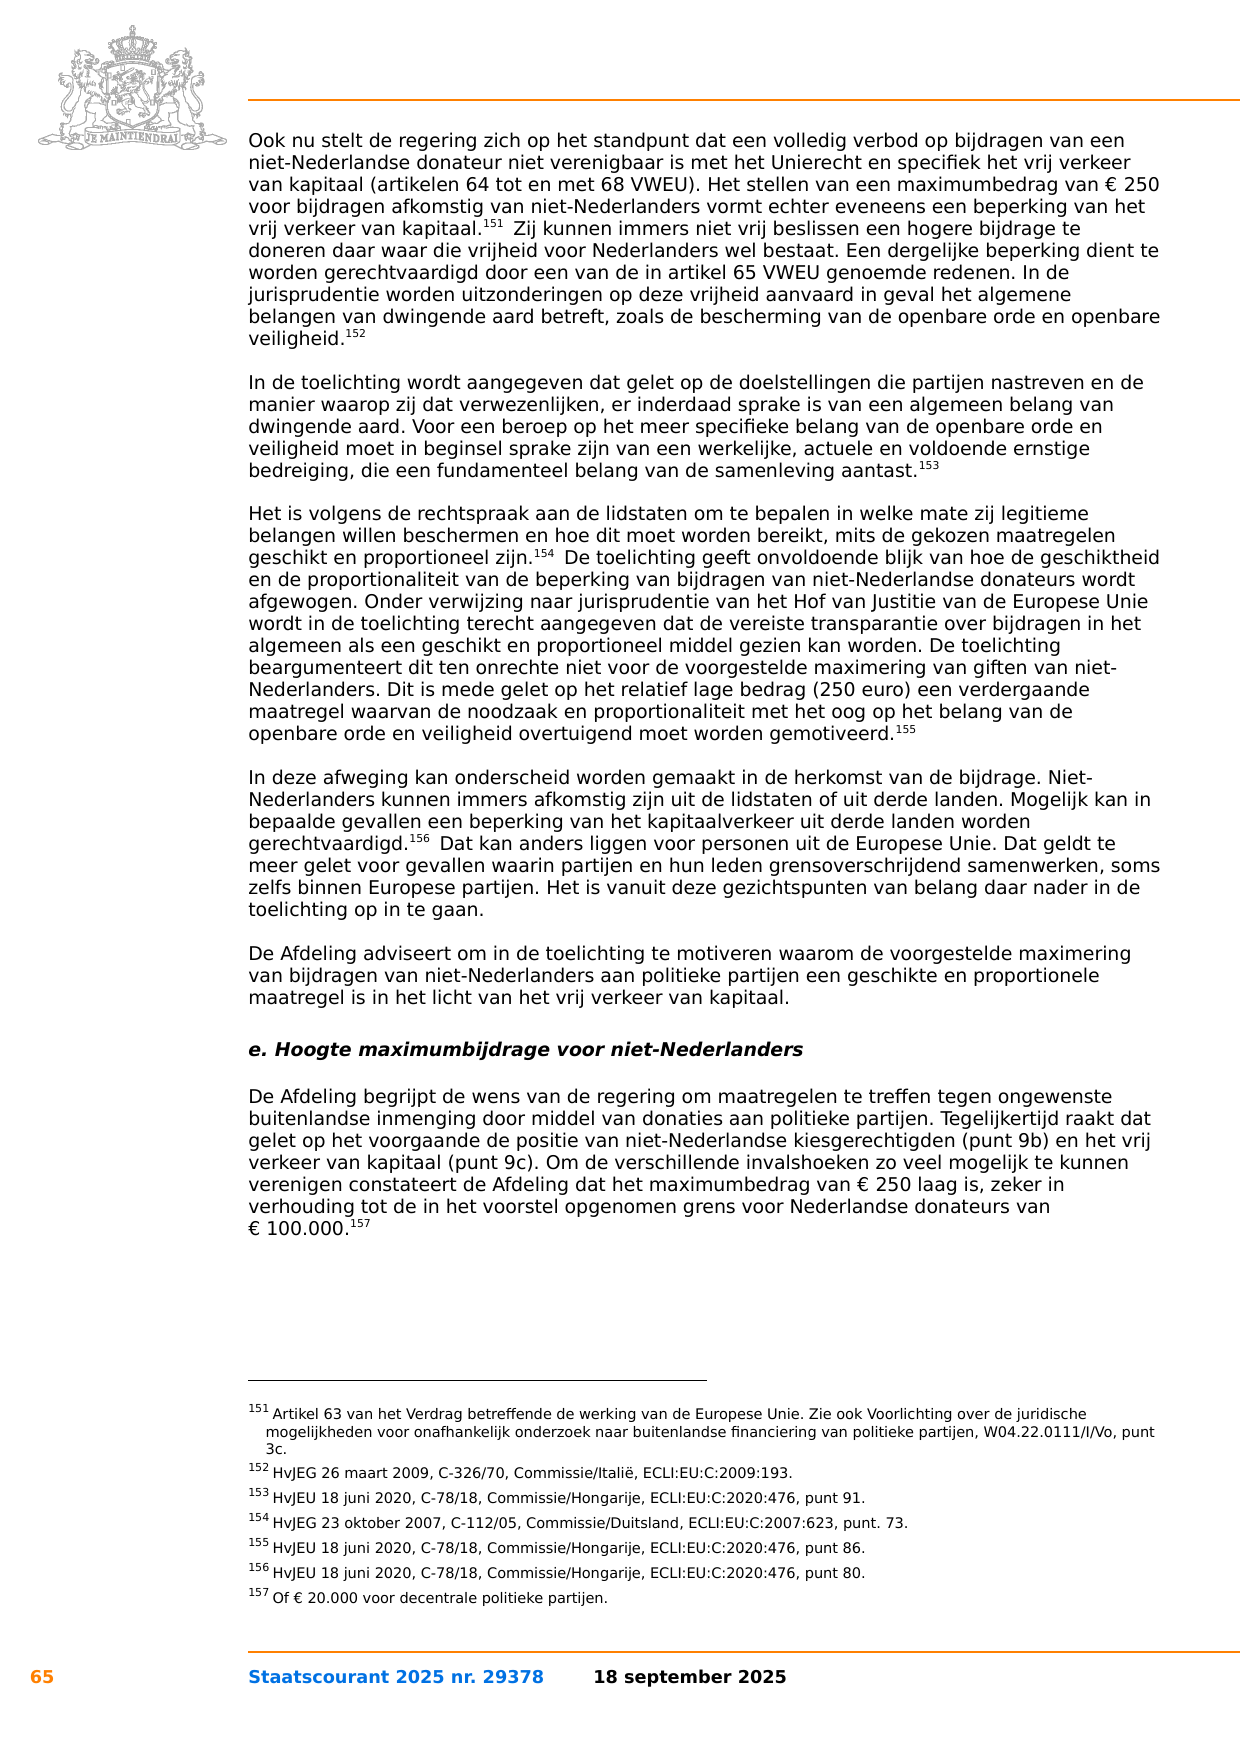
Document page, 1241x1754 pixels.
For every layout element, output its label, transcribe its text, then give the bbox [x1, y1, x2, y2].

text Ook nu stelt de regering zich op het standpunt dat een volledig verbod op bijdragen van een niet-Nederlandse donateur niet verenigbaar is met het Unierecht en specifiek het vrij verkeer van kapitaal (artikelen 64 tot en met 68 VWEU). Het stellen van een maximumbedrag van € 250 voor bijdragen afkomstig van niet-Nederlanders vormt echter eveneens een beperking van het vrij verkeer van kapitaal. Zij kunnen immers niet vrij beslissen een hogere bijdrage te doneren daar waar die vrijheid voor Nederlanders wel bestaat. Een dergelijke beperking dient te worden gerechtvaardigd door een van de in artikel 65 VWEU genoemde redenen. In de jurisprudentie worden uitzonderingen op deze vrijheid aanvaard in geval het algemene belangen van dwingende aard betreft, zoals de bescherming van de openbare orde en openbare veiligheid. [248, 130, 1163, 350]
picture [38, 25, 227, 150]
text In deze afweging kan onderscheid worden gemaakt in de herkomst van de bijdrage. Niet-Nederlanders kunnen immers afkomstig zijn uit de lidstaten of uit derde landen. Mogelijk kan in bepaalde gevallen een beperking van het kapitaalverkeer uit derde landen worden gerechtvaardigd. Dat kan anders liggen voor personen uit de Europese Unie. Dat geldt te meer gelet voor gevallen waarin partijen en hun leden grensoverschrijdend samenwerken, soms zelfs binnen Europese partijen. Het is vanuit deze gezichtspunten van belang daar nader in de toelichting op in te gaan. [248, 767, 1163, 921]
subtitle e. Hoogte maximumbijdrage voor niet-Nederlanders [248, 1039, 1163, 1061]
text HvJEU 18 juni 2020, C-78/18, Commissie/Hongarije, ECLI:EU:C:2020:476, punt 86. [248, 1536, 1163, 1558]
text Het is volgens de rechtspraak aan de lidstaten om te bepalen in welke mate zij legitieme belangen willen beschermen en hoe dit moet worden bereikt, mits de gekozen maatregelen geschikt en proportioneel zijn. De toelichting geeft onvoldoende blijk van hoe de geschiktheid en de proportionaliteit van de beperking van bijdragen van niet-Nederlandse donateurs wordt afgewogen. Onder verwijzing naar jurisprudentie van het Hof van Justitie van de Europese Unie wordt in de toelichting terecht aangegeven dat de vereiste transparantie over bijdragen in het algemeen als een geschikt en proportioneel middel gezien kan worden. De toelichting beargumenteert dit ten onrechte niet voor de voorgestelde maximering van giften van niet-Nederlanders. Dit is mede gelet op het relatief lage bedrag (250 euro) een verdergaande maatregel waarvan de noodzaak en proportionaliteit met het oog op het belang van de openbare orde en veiligheid overtuigend moet worden gemotiveerd. [248, 503, 1163, 745]
text HvJEU 18 juni 2020, C-78/18, Commissie/Hongarije, ECLI:EU:C:2020:476, punt 80. [248, 1561, 1163, 1583]
text Of € 20.000 voor decentrale politieke partijen. [248, 1586, 1163, 1608]
text In de toelichting wordt aangegeven dat gelet op de doelstellingen die partijen nastreven en de manier waarop zij dat verwezenlijken, er inderdaad sprake is van een algemeen belang van dwingende aard. Voor een beroep op het meer specifieke belang van de openbare orde en veiligheid moet in beginsel sprake zijn van een werkelijke, actuele en voldoende ernstige bedreiging, die een fundamenteel belang van de samenleving aantast. [248, 372, 1163, 481]
text Artikel 63 van het Verdrag betreffende de werking van de Europese Unie. Zie ook Voorlichting over de juridische mogelijkheden voor onafhankelijk onderzoek naar buitenlandse financiering van politieke partijen, W04.22.0111/I/Vo, punt 3c. [248, 1402, 1163, 1458]
text HvJEU 18 juni 2020, C-78/18, Commissie/Hongarije, ECLI:EU:C:2020:476, punt 91. [248, 1486, 1163, 1508]
text HvJEG 26 maart 2009, C-326/70, Commissie/Italië, ECLI:EU:C:2009:193. [248, 1461, 1163, 1483]
text De Afdeling adviseert om in de toelichting te motiveren waarom de voorgestelde maximering van bijdragen van niet-Nederlanders aan politieke partijen een geschikte en proportionele maatregel is in het licht van het vrij verkeer van kapitaal. [248, 943, 1163, 1009]
text HvJEG 23 oktober 2007, C-112/05, Commissie/Duitsland, ECLI:EU:C:2007:623, punt. 73. [248, 1511, 1163, 1533]
text De Afdeling begrijpt de wens van de regering om maatregelen te treffen tegen ongewenste buitenlandse inmenging door middel van donaties aan politieke partijen. Tegelijkertijd raakt dat gelet op het voorgaande de positie van niet-Nederlandse kiesgerechtigden (punt 9b) en het vrij verkeer van kapitaal (punt 9c). Om de verschillende invalshoeken zo veel mogelijk te kunnen verenigen constateert de Afdeling dat het maximumbedrag van € 250 laag is, zeker in verhouding tot de in het voorstel opgenomen grens voor Nederlandse donateurs van € 100.000. [248, 1086, 1163, 1239]
